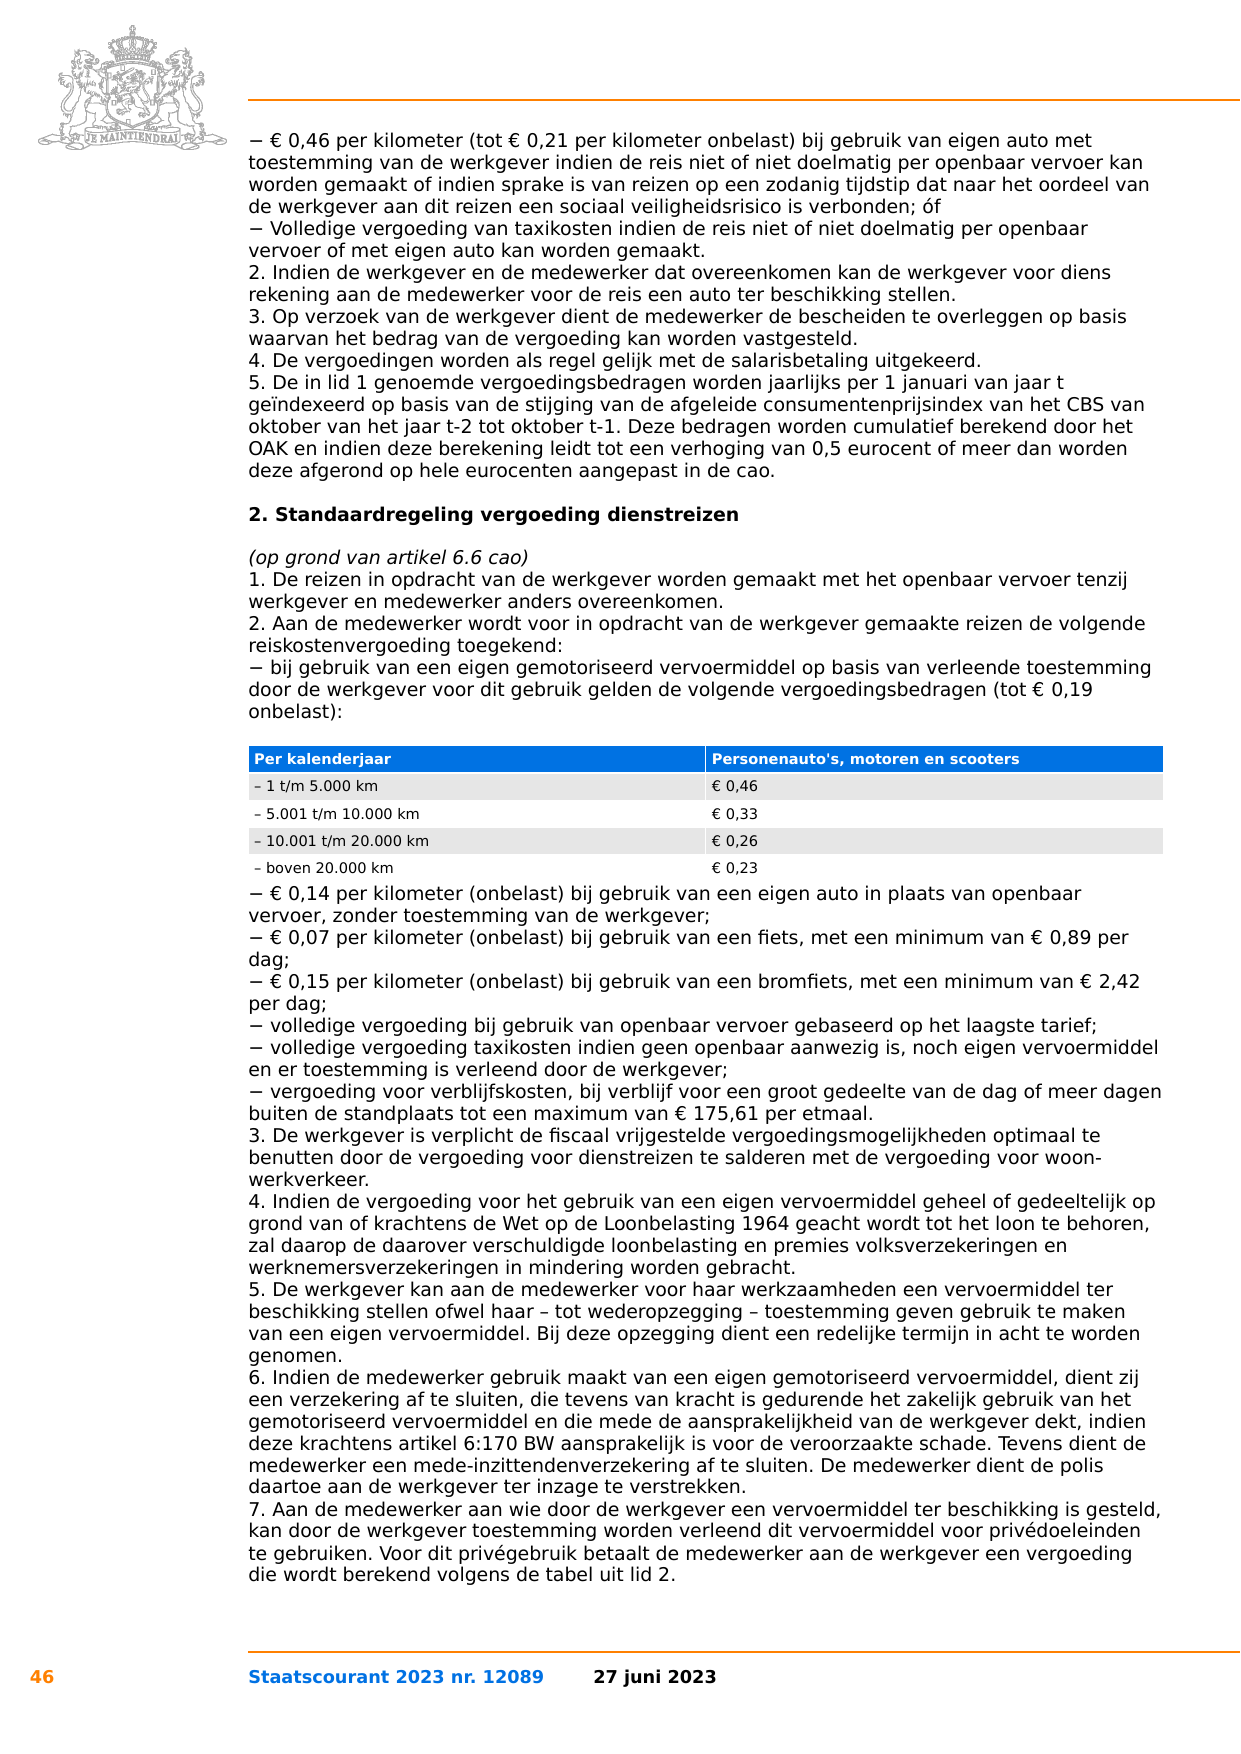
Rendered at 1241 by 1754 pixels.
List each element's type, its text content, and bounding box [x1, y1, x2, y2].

table_cell – 5.001 t/m 10.000 km [249, 801, 705, 827]
text 4. Indien de vergoeding voor het gebruik van een eigen vervoermiddel geheel of gedeeltelijk op grond van of krachtens de Wet op de Loonbelasting 1964 geacht wordt tot het loon te behoren, zal daarop de daarover verschuldigde loonbelasting en premies volksverzekeringen en werknemersverzekeringen in mindering worden gebracht. [248, 1191, 1163, 1279]
table_cell – 10.001 t/m 20.000 km [249, 828, 705, 854]
text 3. Op verzoek van de werkgever dient de medewerker de bescheiden te overleggen op basis waarvan het bedrag van de vergoeding kan worden vastgesteld. [248, 306, 1163, 350]
text − € 0,07 per kilometer (onbelast) bij gebruik van een fiets, met een minimum van € 0,89 per dag; [248, 927, 1163, 971]
text − vergoeding voor verblijfskosten, bij verblijf voor een groot gedeelte van de dag of meer dagen buiten de standplaats tot een maximum van € 175,61 per etmaal. [248, 1081, 1163, 1125]
text − Volledige vergoeding van taxikosten indien de reis niet of niet doelmatig per openbaar vervoer of met eigen auto kan worden gemaakt. [248, 218, 1163, 262]
table_cell € 0,26 [706, 828, 1163, 854]
text − € 0,14 per kilometer (onbelast) bij gebruik van een eigen auto in plaats van openbaar vervoer, zonder toestemming van de werkgever; [248, 883, 1163, 927]
table_header Per kalenderjaar [249, 746, 705, 772]
text 6. Indien de medewerker gebruik maakt van een eigen gemotoriseerd vervoermiddel, dient zij een verzekering af te sluiten, die tevens van kracht is gedurende het zakelijk gebruik van het gemotoriseerd vervoermiddel en die mede de aansprakelijkheid van de werkgever dekt, indien deze krachtens artikel 6:170 BW aansprakelijk is voor de veroorzaakte schade. Tevens dient de medewerker een mede-inzittendenverzekering af te sluiten. De medewerker dient de polis daartoe aan de werkgever ter inzage te verstrekken. [248, 1367, 1163, 1498]
text − volledige vergoeding taxikosten indien geen openbaar aanwezig is, noch eigen vervoermiddel en er toestemming is verleend door de werkgever; [248, 1037, 1163, 1081]
text 5. De werkgever kan aan de medewerker voor haar werkzaamheden een vervoermiddel ter beschikking stellen ofwel haar – tot wederopzegging – toestemming geven gebruik te maken van een eigen vervoermiddel. Bij deze opzegging dient een redelijke termijn in acht te worden genomen. [248, 1279, 1163, 1367]
text 4. De vergoedingen worden als regel gelijk met de salarisbetaling uitgekeerd. [248, 350, 1163, 372]
text 7. Aan de medewerker aan wie door de werkgever een vervoermiddel ter beschikking is gesteld, kan door de werkgever toestemming worden verleend dit vervoermiddel voor privédoeleinden te gebruiken. Voor dit privégebruik betaalt de medewerker aan de werkgever een vergoeding die wordt berekend volgens de tabel uit lid 2. [248, 1498, 1163, 1586]
subtitle 2. Standaardregeling vergoeding dienstreizen [248, 503, 1163, 525]
text − volledige vergoeding bij gebruik van openbaar vervoer gebaseerd op het laagste tarief; [248, 1015, 1163, 1037]
table_header Personenauto's, motoren en scooters [706, 746, 1163, 772]
table_cell – 1 t/m 5.000 km [249, 774, 705, 800]
text 2. Aan de medewerker wordt voor in opdracht van de werkgever gemaakte reizen de volgende reiskostenvergoeding toegekend: [248, 613, 1163, 657]
text 3. De werkgever is verplicht de fiscaal vrijgestelde vergoedingsmogelijkheden optimaal te benutten door de vergoeding voor dienstreizen te salderen met de vergoeding voor woon-werkverkeer. [248, 1125, 1163, 1191]
table_cell – boven 20.000 km [249, 856, 705, 882]
table_cell € 0,33 [706, 801, 1163, 827]
text 1. De reizen in opdracht van de werkgever worden gemaakt met het openbaar vervoer tenzij werkgever en medewerker anders overeenkomen. [248, 569, 1163, 613]
text − € 0,15 per kilometer (onbelast) bij gebruik van een bromfiets, met een minimum van € 2,42 per dag; [248, 971, 1163, 1015]
text 5. De in lid 1 genoemde vergoedingsbedragen worden jaarlijks per 1 januari van jaar t geïndexeerd op basis van de stijging van de afgeleide consumentenprijsindex van het CBS van oktober van het jaar t-2 tot oktober t-1. Deze bedragen worden cumulatief berekend door het OAK en indien deze berekening leidt tot een verhoging van 0,5 eurocent of meer dan worden deze afgerond op hele eurocenten aangepast in de cao. [248, 372, 1163, 482]
table_cell € 0,23 [706, 856, 1163, 882]
text (op grond van artikel 6.6 cao) [248, 547, 1163, 569]
table_cell € 0,46 [706, 774, 1163, 800]
text 2. Indien de werkgever en de medewerker dat overeenkomen kan de werkgever voor diens rekening aan de medewerker voor de reis een auto ter beschikking stellen. [248, 262, 1163, 306]
text − bij gebruik van een eigen gemotoriseerd vervoermiddel op basis van verleende toestemming door de werkgever voor dit gebruik gelden de volgende vergoedingsbedragen (tot € 0,19 onbelast): [248, 657, 1163, 723]
picture [38, 25, 227, 150]
text − € 0,46 per kilometer (tot € 0,21 per kilometer onbelast) bij gebruik van eigen auto met toestemming van de werkgever indien de reis niet of niet doelmatig per openbaar vervoer kan worden gemaakt of indien sprake is van reizen op een zodanig tijdstip dat naar het oordeel van de werkgever aan dit reizen een sociaal veiligheidsrisico is verbonden; óf [248, 130, 1163, 218]
